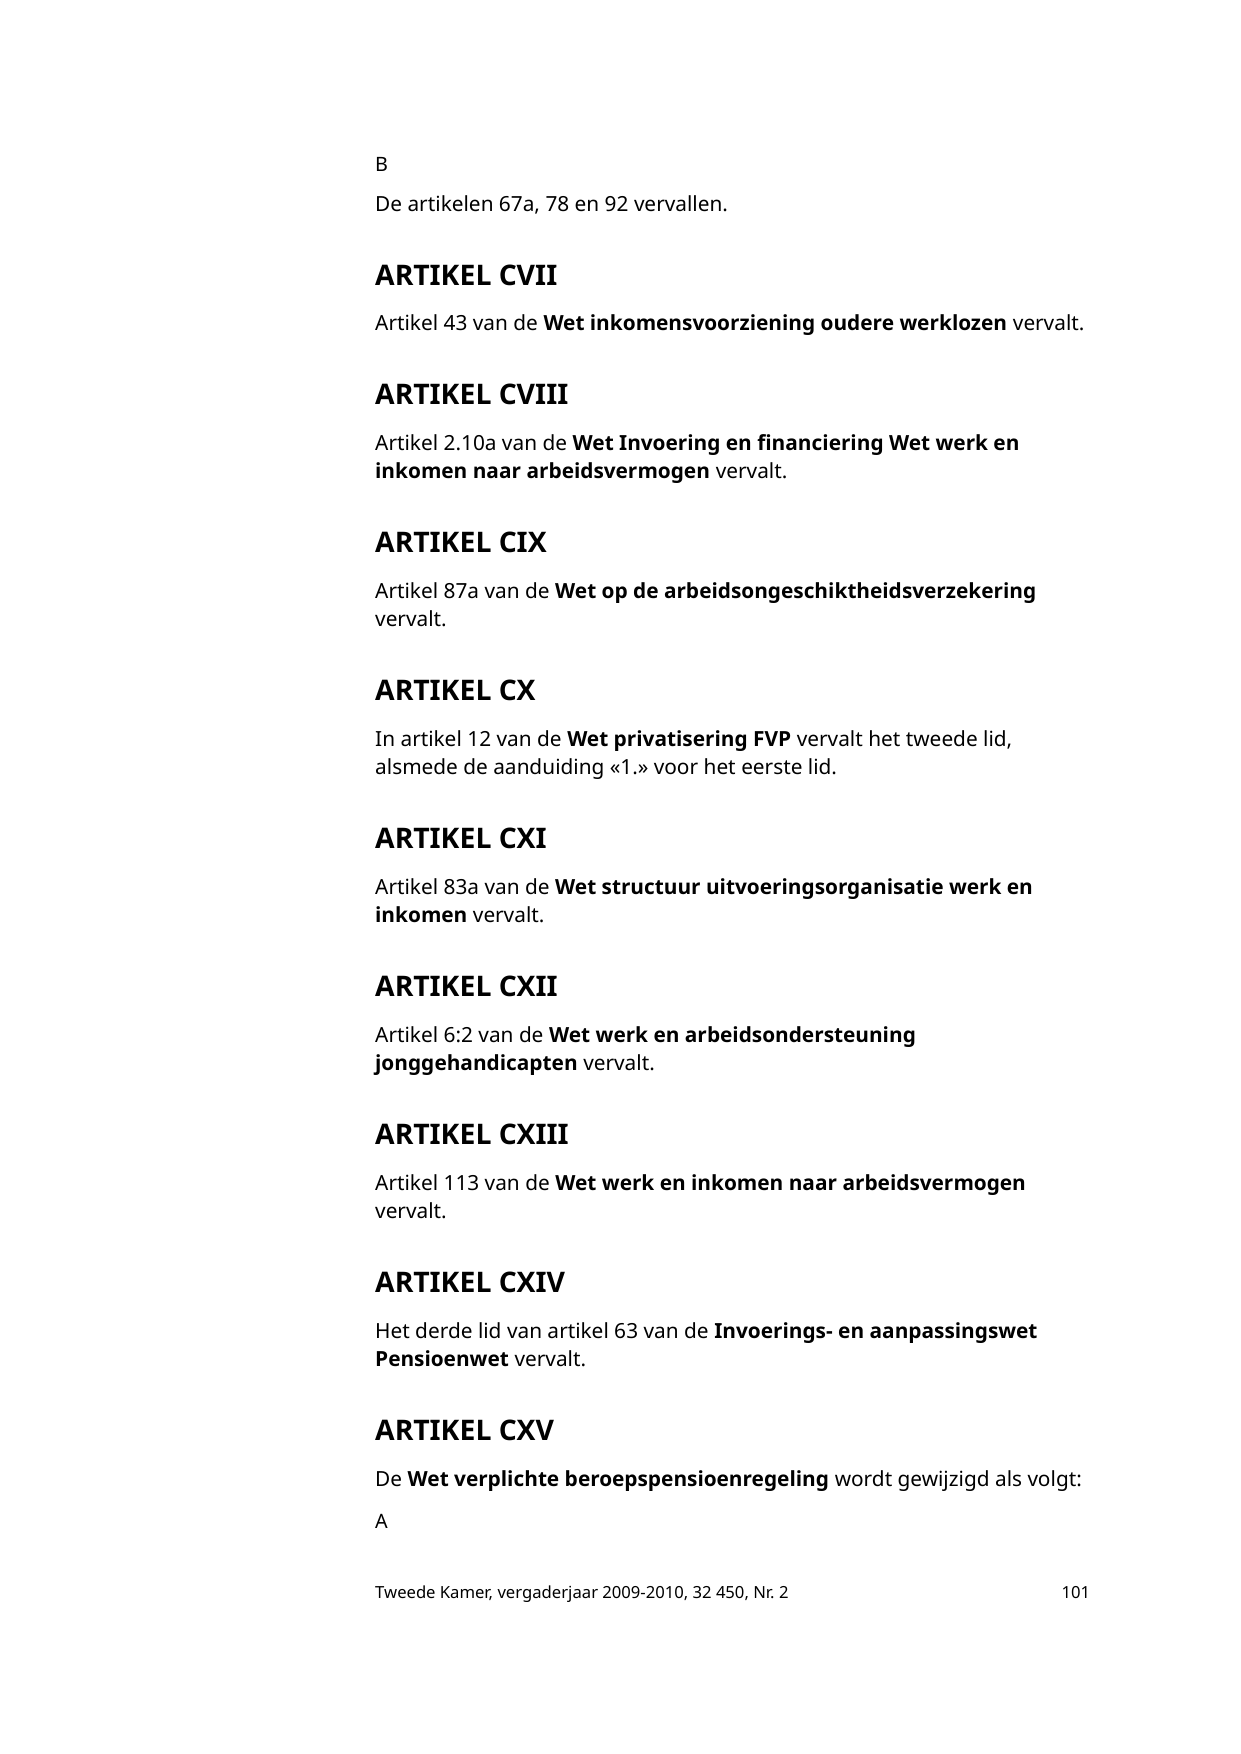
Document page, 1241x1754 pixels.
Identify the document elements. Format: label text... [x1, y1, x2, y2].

text B [375, 150, 1090, 177]
subtitle ARTIKEL CXIII [375, 1114, 1090, 1153]
subtitle ARTIKEL CXII [375, 966, 1090, 1005]
text A [375, 1507, 1090, 1534]
text Artikel 2.10a van de Wet Invoering en financiering Wet werk en inkomen naar arbeidsvermogen vervalt. [375, 428, 1090, 485]
text De Wet verplichte beroepspensioenregeling wordt gewijzigd als volgt: [375, 1464, 1090, 1492]
subtitle ARTIKEL CXV [375, 1410, 1090, 1449]
subtitle ARTIKEL CVII [375, 255, 1090, 293]
subtitle ARTIKEL CXI [375, 818, 1090, 857]
subtitle ARTIKEL CIX [375, 522, 1090, 561]
text Artikel 43 van de Wet inkomensvoorziening oudere werklozen vervalt. [375, 308, 1090, 337]
text Het derde lid van artikel 63 van de Invoerings- en aanpassingswet Pensioenwet vervalt. [375, 1316, 1090, 1373]
text Artikel 87a van de Wet op de arbeidsongeschiktheidsverzekering vervalt. [375, 576, 1090, 633]
subtitle ARTIKEL CX [375, 670, 1090, 709]
text Artikel 83a van de Wet structuur uitvoeringsorganisatie werk en inkomen vervalt. [375, 872, 1090, 929]
text Artikel 113 van de Wet werk en inkomen naar arbeidsvermogen vervalt. [375, 1168, 1090, 1225]
subtitle ARTIKEL CXIV [375, 1262, 1090, 1301]
subtitle ARTIKEL CVIII [375, 374, 1090, 413]
text De artikelen 67a, 78 en 92 vervallen. [375, 189, 1090, 217]
text In artikel 12 van de Wet privatisering FVP vervalt het tweede lid, alsmede de aanduiding «1.» voor het eerste lid. [375, 724, 1090, 781]
text Artikel 6:2 van de Wet werk en arbeidsondersteuning jonggehandicapten vervalt. [375, 1020, 1090, 1077]
